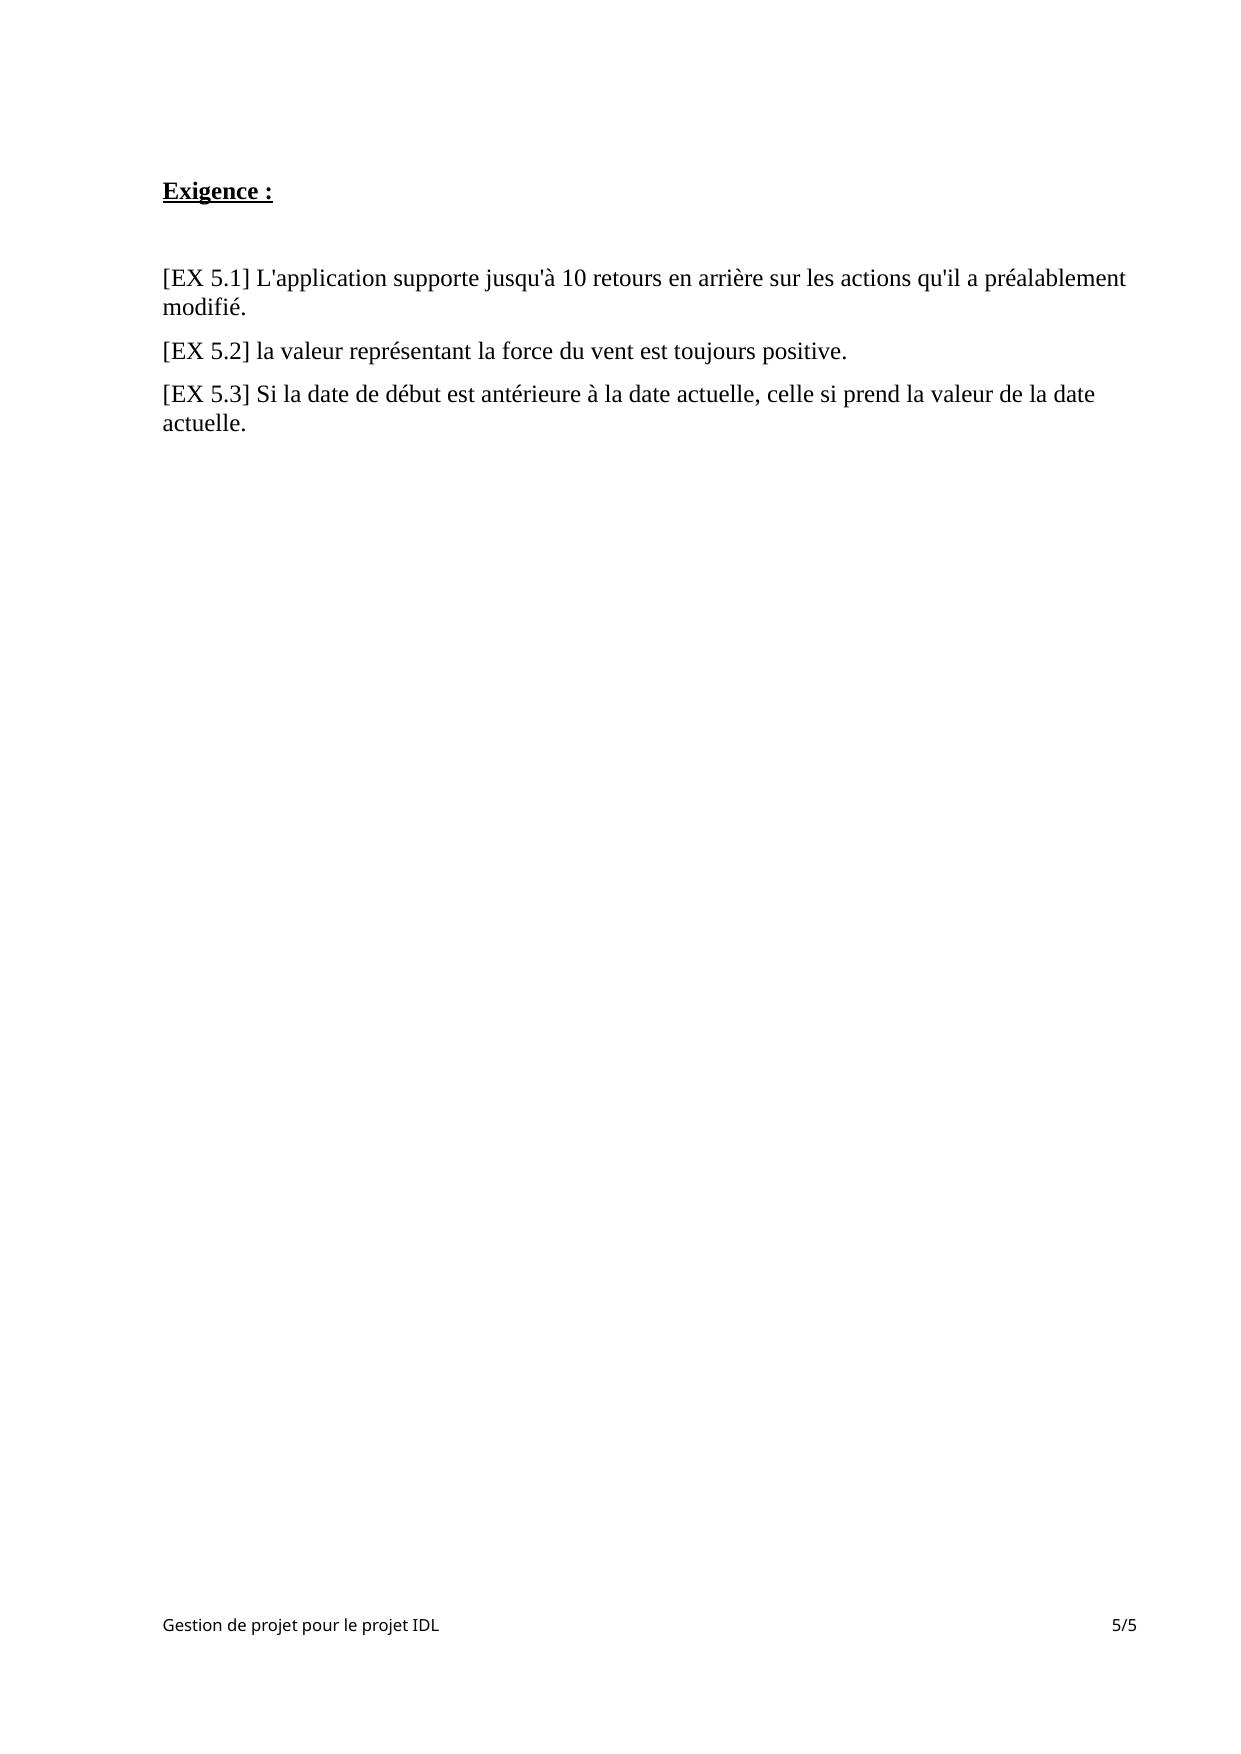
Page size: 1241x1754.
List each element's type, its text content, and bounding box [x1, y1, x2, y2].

text [EX 5.2] la valeur représentant la force du vent est toujours positive. [162, 336, 1137, 364]
text Exigence : [162, 176, 1137, 205]
text [EX 5.3] Si la date de début est antérieure à la date actuelle, celle si prend la valeur de la date actuelle. [162, 379, 1137, 437]
text [EX 5.1] L'application supporte jusqu'à 10 retours en arrière sur les actions qu'il a préalablement modifié. [162, 263, 1137, 321]
